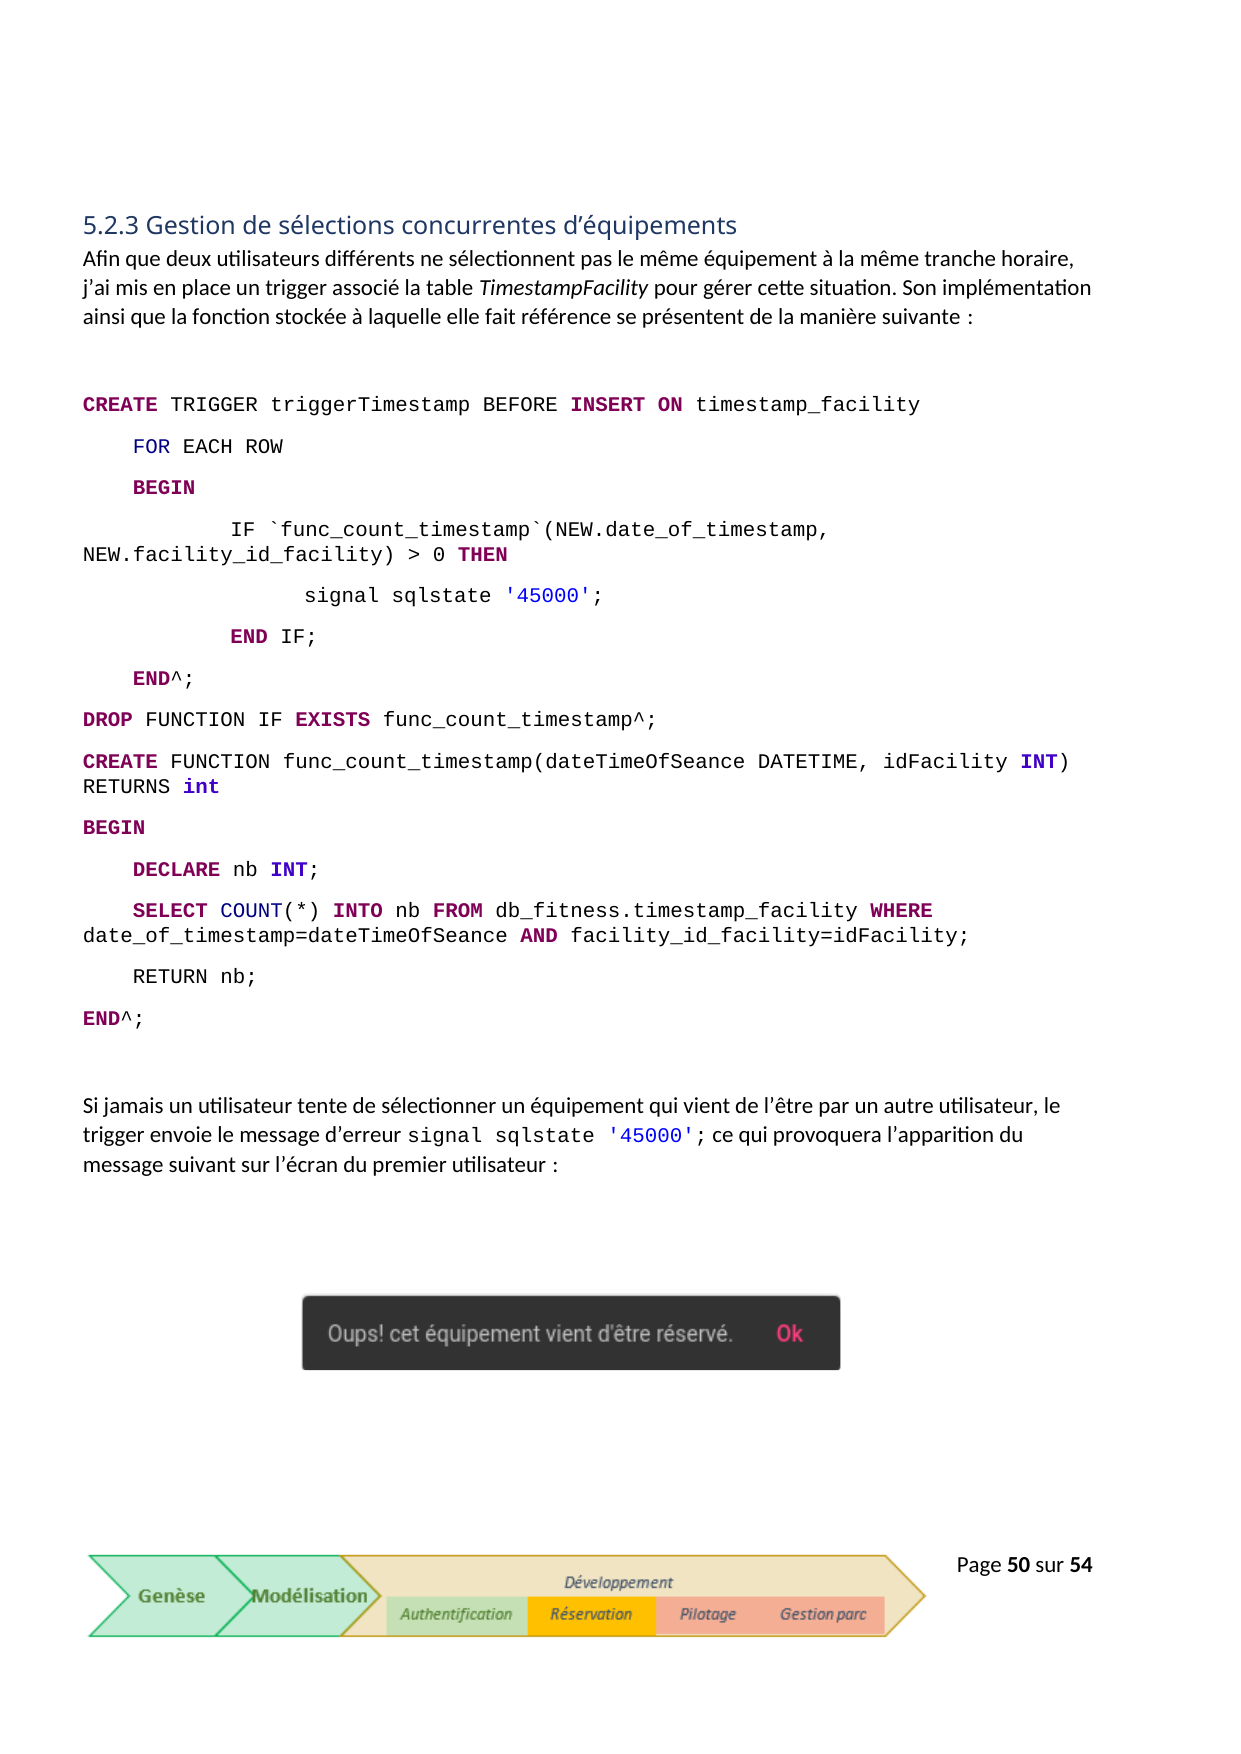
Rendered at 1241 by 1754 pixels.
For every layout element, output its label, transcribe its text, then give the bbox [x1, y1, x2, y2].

text END^; [83, 668, 1092, 692]
text Si jamais un utilisateur tente de sélectionner un équipement qui vient de l’être par un autre utilisateur, le trigger envoie le message d’erreur signal sqlstate '45000'; ce qui provoquera l’apparition du message suivant sur l’écran du premier utilisateur : [83, 1091, 1092, 1178]
text CREATE TRIGGER triggerTimestamp BEFORE INSERT ON timestamp_facility [83, 394, 1092, 418]
text BEGIN [83, 817, 1092, 841]
text DECLARE nb INT; [83, 859, 1092, 882]
text signal sqlstate '45000'; [83, 585, 1092, 609]
text DROP FUNCTION IF EXISTS func_count_timestamp^; [83, 709, 1092, 733]
text FOR EACH ROW [83, 436, 1092, 459]
text CREATE FUNCTION func_count_timestamp(dateTimeOfSeance DATETIME, idFacility INT) RETURNS int [83, 751, 1092, 799]
text SELECT COUNT(*) INTO nb FROM db_fitness.timestamp_facility WHERE date_of_timestamp=dateTimeOfSeance AND facility_id_facility=idFacility; [83, 900, 1092, 948]
text Afin que deux utilisateurs différents ne sélectionnent pas le même équipement à la même tranche horaire, j’ai mis en place un trigger associé la table TimestampFacility pour gérer cette situation. Son implémentation ainsi que la fonction stockée à laquelle elle fait référence se présentent de la manière suivante : [83, 244, 1092, 330]
subtitle 5.2.3 Gestion de sélections concurrentes d’équipements [83, 208, 1092, 242]
text RETURN nb; [83, 966, 1092, 990]
text END^; [83, 1008, 1092, 1031]
text BEGIN [83, 477, 1092, 501]
text END IF; [83, 627, 1092, 650]
text IF `func_count_timestamp`(NEW.date_of_timestamp, NEW.facility_id_facility) > 0 THEN [83, 519, 1092, 567]
